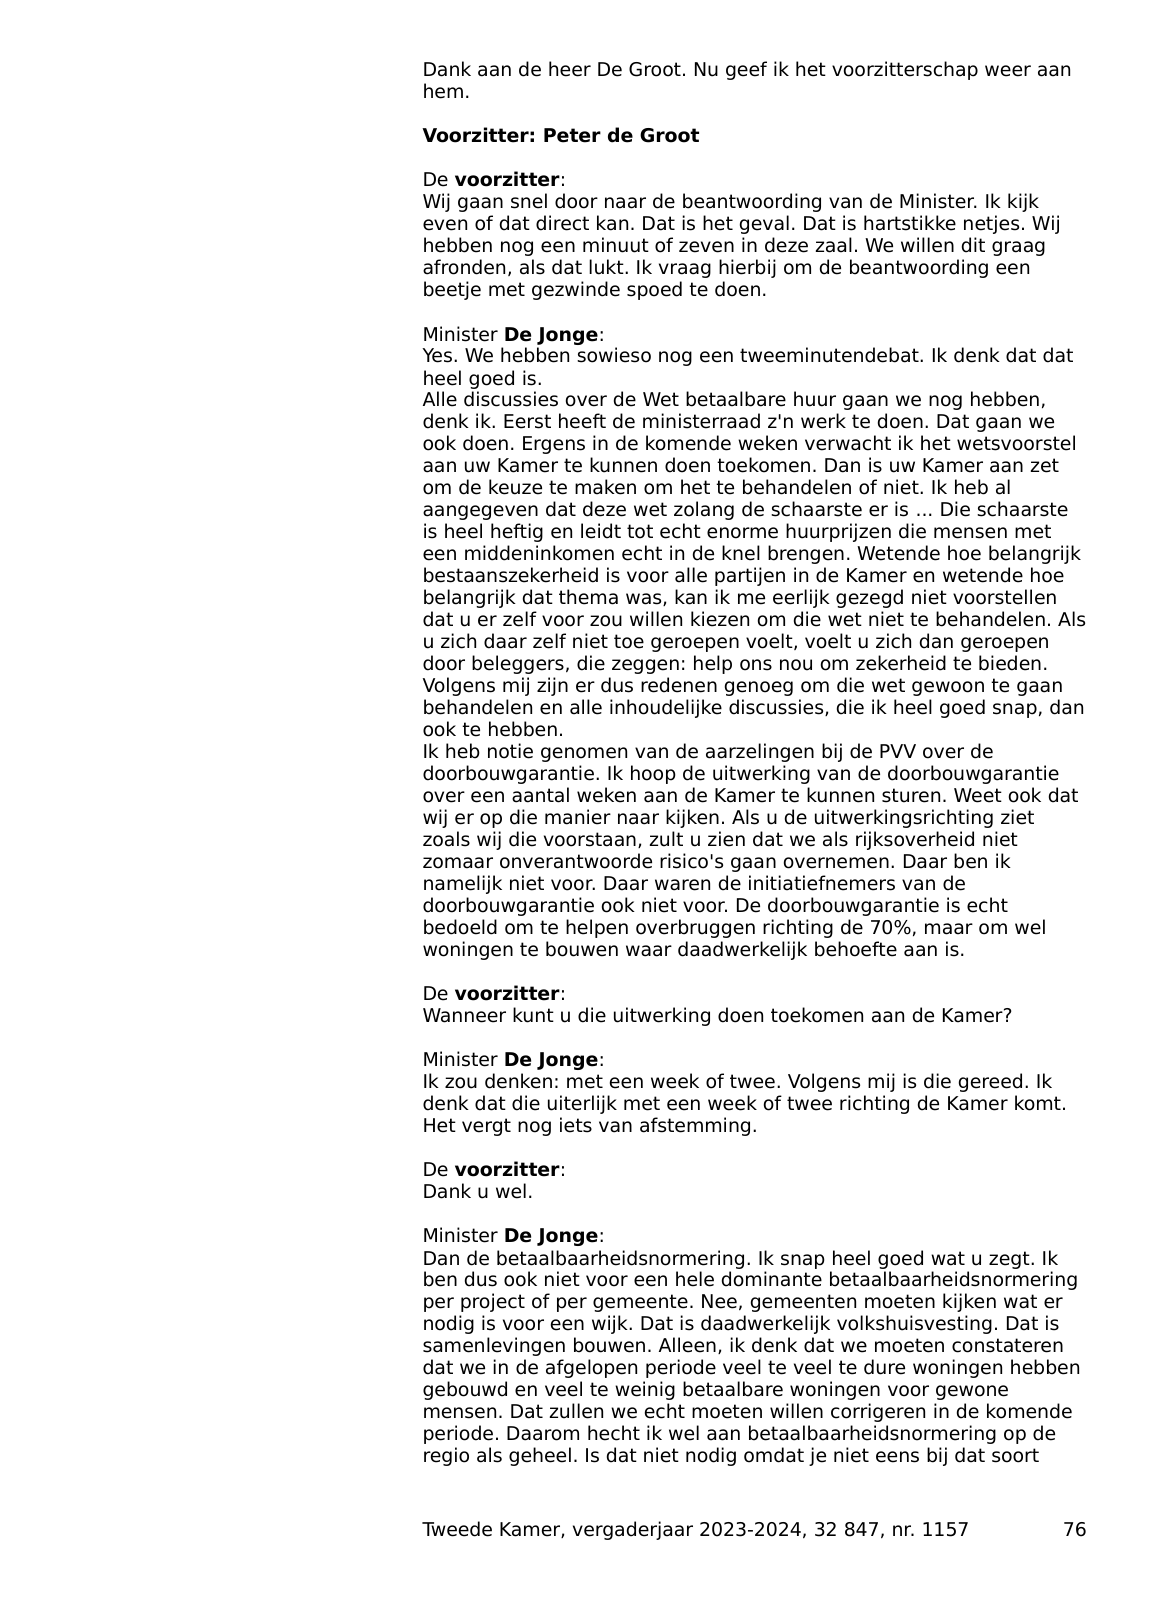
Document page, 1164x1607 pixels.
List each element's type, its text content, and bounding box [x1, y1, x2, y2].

text Ik zou denken: met een week of twee. Volgens mij is die gereed. Ik denk dat die uiterlijk met een week of twee richting de Kamer komt. Het vergt nog iets van afstemming. [422, 1071, 1087, 1137]
text Alle discussies over de Wet betaalbare huur gaan we nog hebben, denk ik. Eerst heeft de ministerraad z'n werk te doen. Dat gaan we ook doen. Ergens in de komende weken verwacht ik het wetsvoorstel aan uw Kamer te kunnen doen toekomen. Dan is uw Kamer aan zet om de keuze te maken om het te behandelen of niet. Ik heb al aangegeven dat deze wet zolang de schaarste er is ... Die schaarste is heel heftig en leidt tot echt enorme huurprijzen die mensen met een middeninkomen echt in de knel brengen. Wetende hoe belangrijk bestaanszekerheid is voor alle partijen in de Kamer en wetende hoe belangrijk dat thema was, kan ik me eerlijk gezegd niet voorstellen dat u er zelf voor zou willen kiezen om die wet niet te behandelen. Als u zich daar zelf niet toe geroepen voelt, voelt u zich dan geroepen door beleggers, die zeggen: help ons nou om zekerheid te bieden. Volgens mij zijn er dus redenen genoeg om die wet gewoon te gaan behandelen en alle inhoudelijke discussies, die ik heel goed snap, dan ook te hebben. [422, 389, 1087, 741]
text Dan de betaalbaarheidsnormering. Ik snap heel goed wat u zegt. Ik ben dus ook niet voor een hele dominante betaalbaarheidsnormering per project of per gemeente. Nee, gemeenten moeten kijken wat er nodig is voor een wijk. Dat is daadwerkelijk volkshuisvesting. Dat is samenlevingen bouwen. Alleen, ik denk dat we moeten constateren dat we in de afgelopen periode veel te veel te dure woningen hebben gebouwd en veel te weinig betaalbare woningen voor gewone mensen. Dat zullen we echt moeten willen corrigeren in de komende periode. Daarom hecht ik wel aan betaalbaarheidsnormering op de regio als geheel. Is dat niet nodig omdat je niet eens bij dat soort [422, 1247, 1087, 1467]
text Minister De Jonge: [422, 323, 1087, 345]
text Wanneer kunt u die uitwerking doen toekomen aan de Kamer? [422, 1005, 1087, 1027]
text Yes. We hebben sowieso nog een tweeminutendebat. Ik denk dat dat heel goed is. [422, 345, 1087, 389]
text Wij gaan snel door naar de beantwoording van de Minister. Ik kijk even of dat direct kan. Dat is het geval. Dat is hartstikke netjes. Wij hebben nog een minuut of zeven in deze zaal. We willen dit graag afronden, als dat lukt. Ik vraag hierbij om de beantwoording een beetje met gezwinde spoed te doen. [422, 191, 1087, 301]
text Ik heb notie genomen van de aarzelingen bij de PVV over de doorbouwgarantie. Ik hoop de uitwerking van de doorbouwgarantie over een aantal weken aan de Kamer te kunnen sturen. Weet ook dat wij er op die manier naar kijken. Als u de uitwerkingsrichting ziet zoals wij die voorstaan, zult u zien dat we als rijksoverheid niet zomaar onverantwoorde risico's gaan overnemen. Daar ben ik namelijk niet voor. Daar waren de initiatiefnemers van de doorbouwgarantie ook niet voor. De doorbouwgarantie is echt bedoeld om te helpen overbruggen richting de 70%, maar om wel woningen te bouwen waar daadwerkelijk behoefte aan is. [422, 741, 1087, 961]
text De voorzitter: [422, 169, 1087, 191]
text Minister De Jonge: [422, 1225, 1087, 1247]
text Minister De Jonge: [422, 1049, 1087, 1071]
text De voorzitter: [422, 1159, 1087, 1181]
text Dank u wel. [422, 1181, 1087, 1203]
subtitle Voorzitter: Peter de Groot [422, 125, 1087, 147]
text De voorzitter: [422, 983, 1087, 1005]
text Dank aan de heer De Groot. Nu geef ik het voorzitterschap weer aan hem. [422, 59, 1087, 103]
